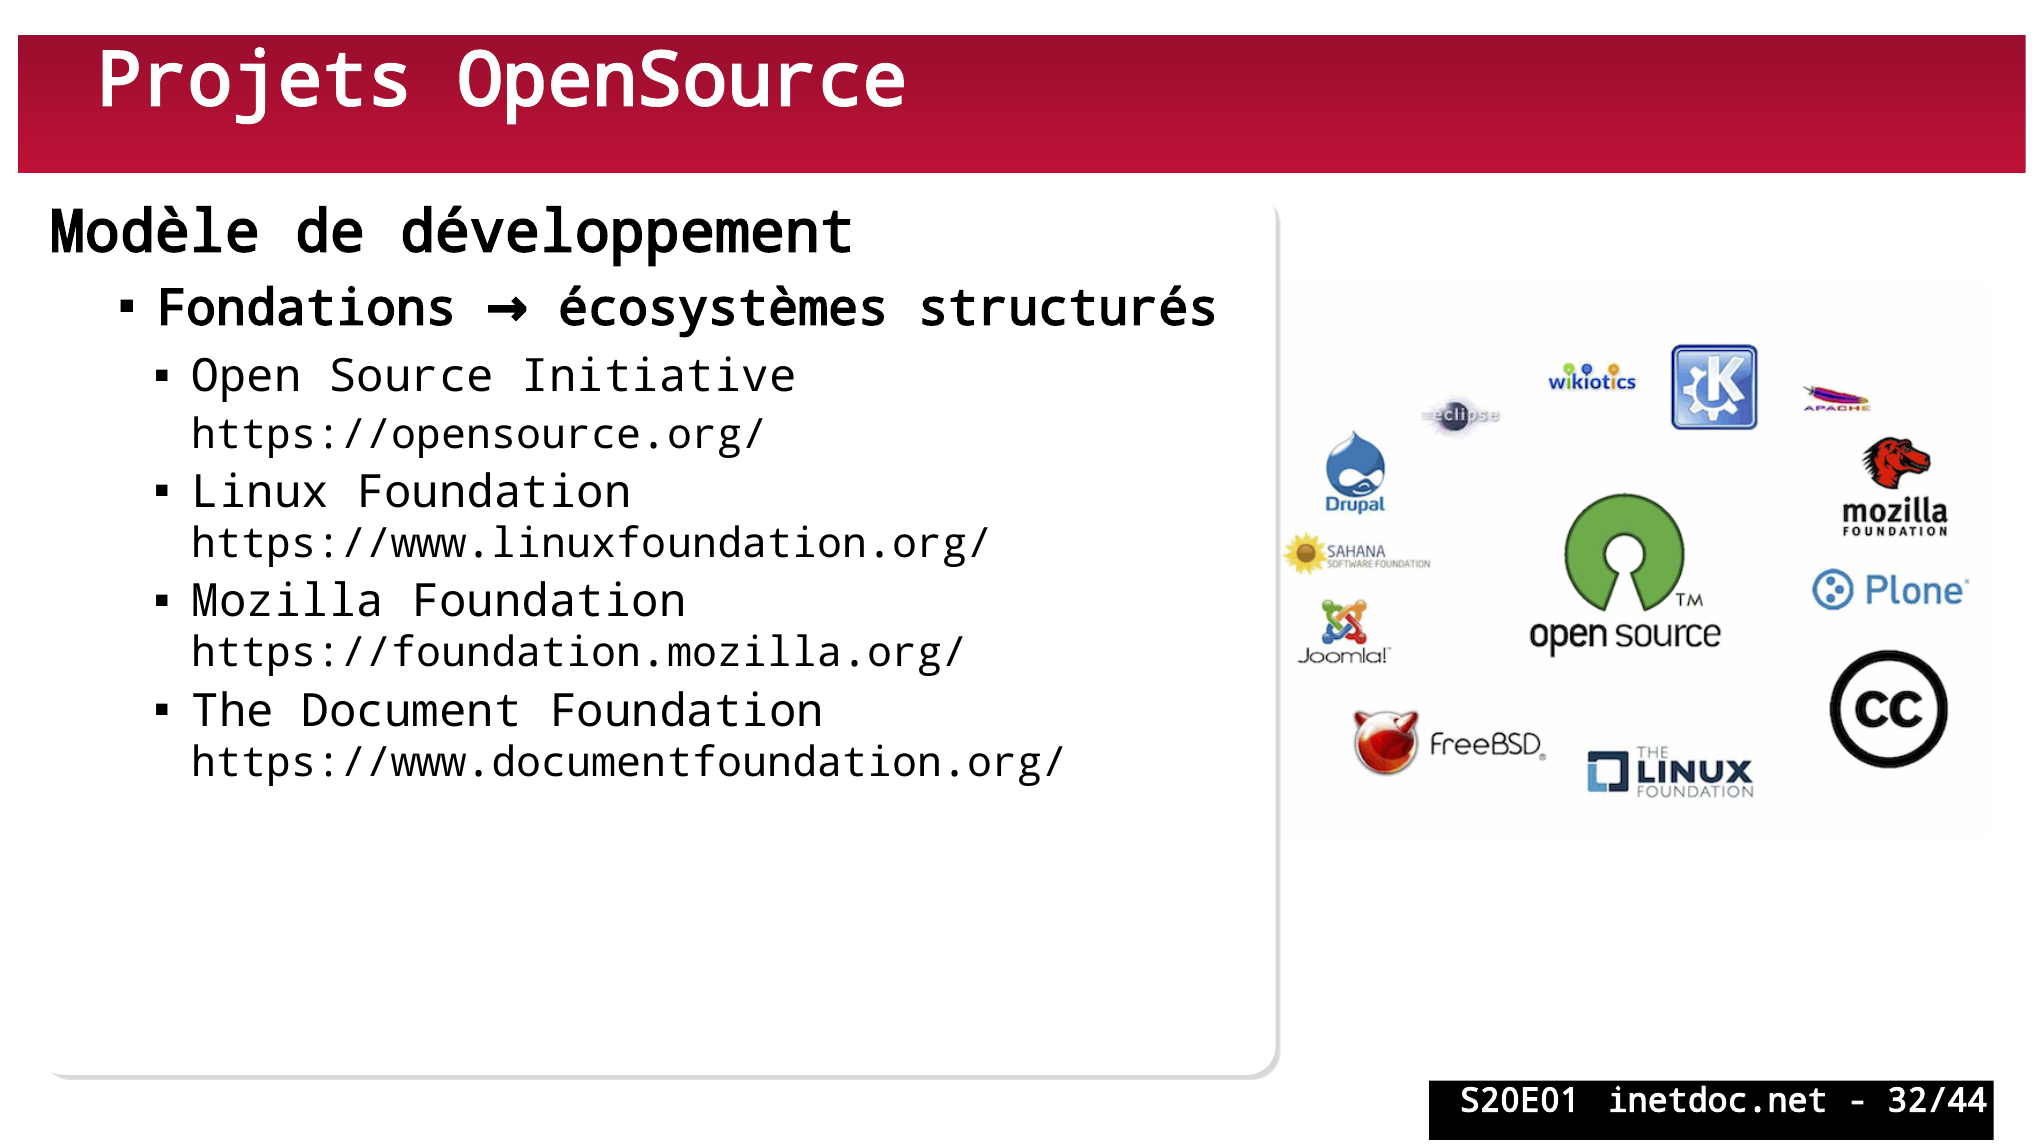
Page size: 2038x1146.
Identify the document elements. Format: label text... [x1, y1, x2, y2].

picture [1276, 283, 1991, 837]
text_box Projets OpenSource [17, 35, 2026, 174]
text_box S20E01 inetdoc.net - <numéro>/44 [1429, 1080, 1994, 1140]
text_box Modèle de développement Fondations → écosystèmes structurés Open Source Initiative https://opensource.org/ Linux Foundation https://www.linuxfoundation.org/ Mozilla Foundation https://foundation.mozilla.org/ The Document Foundation https://www.documentfoundation.org/ [35, 188, 1276, 1075]
